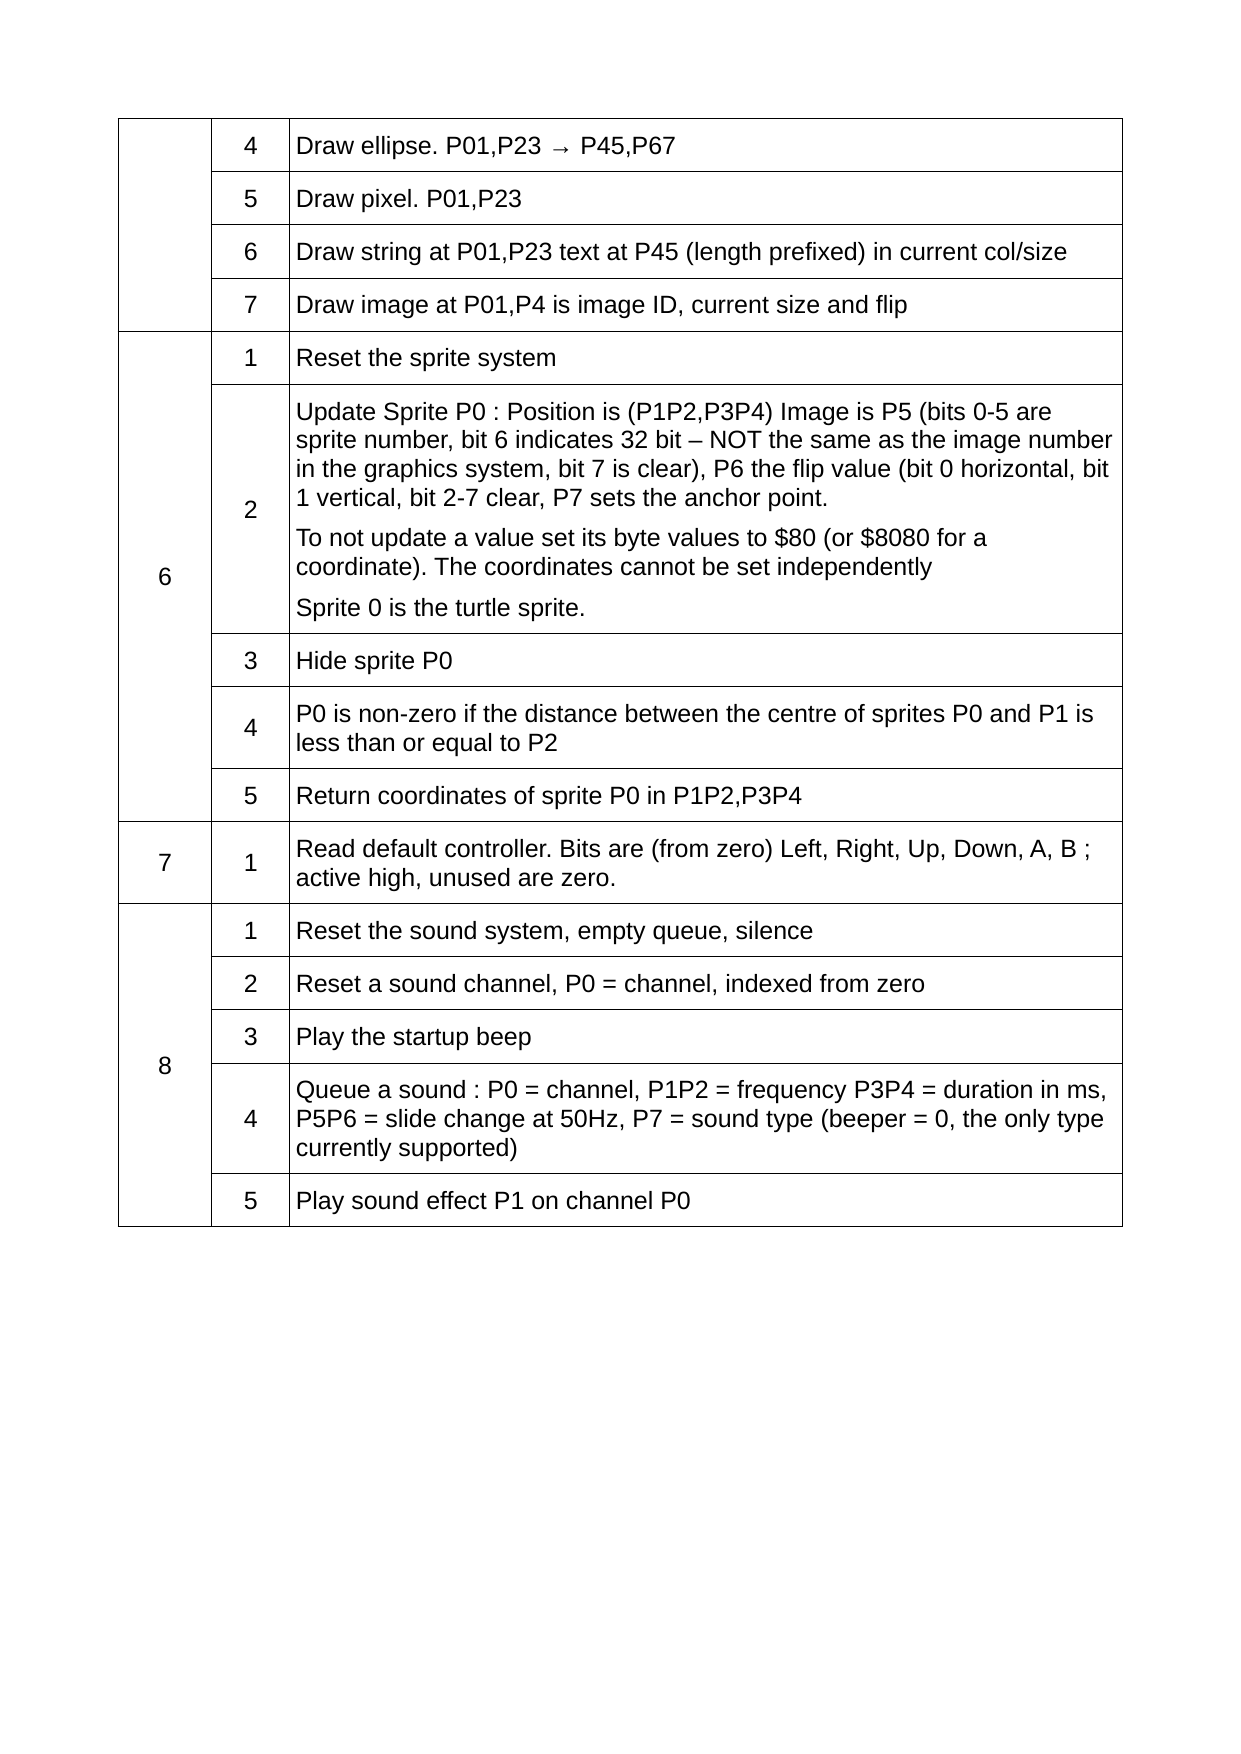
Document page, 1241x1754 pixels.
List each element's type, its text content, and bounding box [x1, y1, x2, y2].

table_cell Queue a sound : P0 = channel, P1P2 = frequency P3P4 = duration in ms, P5P6 = slide change at 50Hz, P7 = sound type (beeper = 0, the only type currently supported) [290, 1064, 1122, 1173]
table_cell Draw pixel. P01,P23 [290, 172, 1122, 224]
table_cell Play sound effect P1 on channel P0 [290, 1174, 1122, 1226]
table_cell 3 [212, 634, 289, 686]
table_cell 5 [212, 769, 289, 821]
table_cell 3 [212, 1010, 289, 1062]
table_cell Reset the sound system, empty queue, silence [290, 904, 1122, 956]
table_cell 4 [212, 1064, 289, 1173]
table_cell 6 [212, 225, 289, 277]
table_cell 7 [119, 822, 211, 903]
table_cell 8 [119, 904, 211, 1226]
table_cell 1 [212, 904, 289, 956]
table_cell 5 [212, 1174, 289, 1226]
table_cell 6 [119, 332, 211, 821]
table_cell Draw image at P01,P4 is image ID, current size and flip [290, 279, 1122, 331]
table_cell Read default controller. Bits are (from zero) Left, Right, Up, Down, A, B ; active high, unused are zero. [290, 822, 1122, 903]
table_cell Play the startup beep [290, 1010, 1122, 1062]
table_cell 1 [212, 822, 289, 903]
table_cell Draw ellipse. P01,P23 → P45,P67 [290, 119, 1122, 171]
table_cell Hide sprite P0 [290, 634, 1122, 686]
table_cell Draw string at P01,P23 text at P45 (length prefixed) in current col/size [290, 225, 1122, 277]
table_cell 1 [212, 332, 289, 384]
table_cell Reset the sprite system [290, 332, 1122, 384]
table_cell 4 [212, 687, 289, 768]
table_cell P0 is non-zero if the distance between the centre of sprites P0 and P1 is less than or equal to P2 [290, 687, 1122, 768]
table_cell 5 [212, 172, 289, 224]
table_cell 4 [212, 119, 289, 171]
table_cell Update Sprite P0 : Position is (P1P2,P3P4) Image is P5 (bits 0-5 are sprite number, bit 6 indicates 32 bit – NOT the same as the image number in the graphics system, bit 7 is clear), P6 the flip value (bit 0 horizontal, bit 1 vertical, bit 2-7 clear, P7 sets the anchor point. To not update a value set its byte values to $80 (or $8080 for a coordinate). The coordinates cannot be set independently Sprite 0 is the turtle sprite. [290, 385, 1122, 633]
table_cell 7 [212, 279, 289, 331]
table_cell 2 [212, 957, 289, 1009]
table_cell Reset a sound channel, P0 = channel, indexed from zero [290, 957, 1122, 1009]
table_cell Return coordinates of sprite P0 in P1P2,P3P4 [290, 769, 1122, 821]
table_cell 2 [212, 385, 289, 633]
